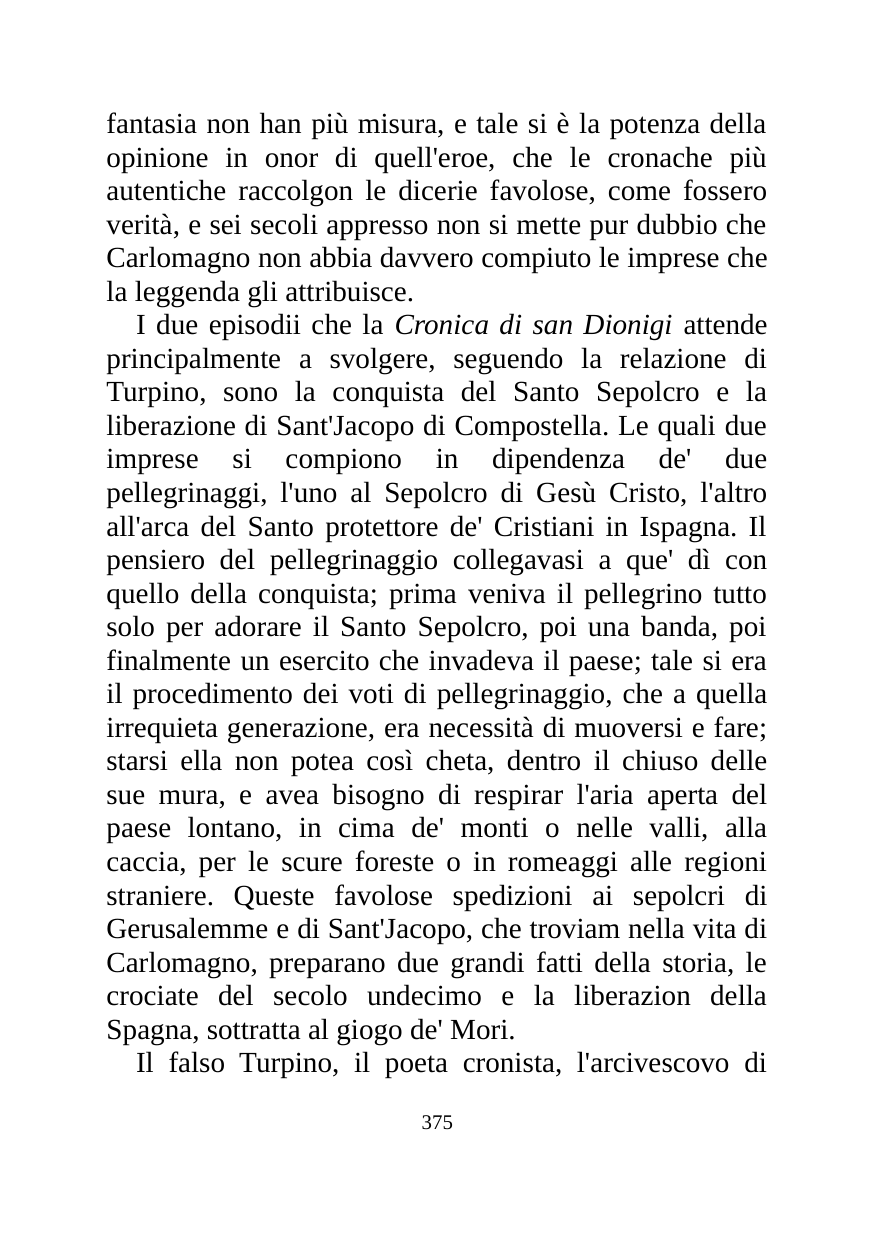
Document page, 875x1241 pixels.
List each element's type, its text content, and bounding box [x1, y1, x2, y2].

text Il falso Turpino, il poeta cronista, l'arcivescovo di [106, 1045, 768, 1079]
text I due episodii che la Cronica di san Dionigi attende principalmente a svolgere, seguendo la relazione di Turpino, sono la conquista del Santo Sepolcro e la liberazione di Sant'Jacopo di Compostella. Le quali due imprese si compiono in dipendenza de' due pellegrinaggi, l'uno al Sepolcro di Gesù Cristo, l'altro all'arca del Santo protettore de' Cristiani in Ispagna. Il pensiero del pellegrinaggio collegavasi a que' dì con quello della conquista; prima veniva il pellegrino tutto solo per adorare il Santo Sepolcro, poi una banda, poi finalmente un esercito che invadeva il paese; tale si era il procedimento dei voti di pellegrinaggio, che a quella irrequieta generazione, era necessità di muoversi e fare; starsi ella non potea così cheta, dentro il chiuso delle sue mura, e avea bisogno di respirar l'aria aperta del paese lontano, in cima de' monti o nelle valli, alla caccia, per le scure foreste o in romeaggi alle regioni straniere. Queste favolose spedizioni ai sepolcri di Gerusalemme e di Sant'Jacopo, che troviam nella vita di Carlomagno, preparano due grandi fatti della storia, le crociate del secolo undecimo e la liberazion della Spagna, sottratta al giogo de' Mori. [106, 307, 768, 1045]
text fantasia non han più misura, e tale si è la potenza della opinione in onor di quell'eroe, che le cronache più autentiche raccolgon le dicerie favolose, come fossero verità, e sei secoli appresso non si mette pur dubbio che Carlomagno non abbia davvero compiuto le imprese che la leggenda gli attribuisce. [106, 106, 768, 307]
